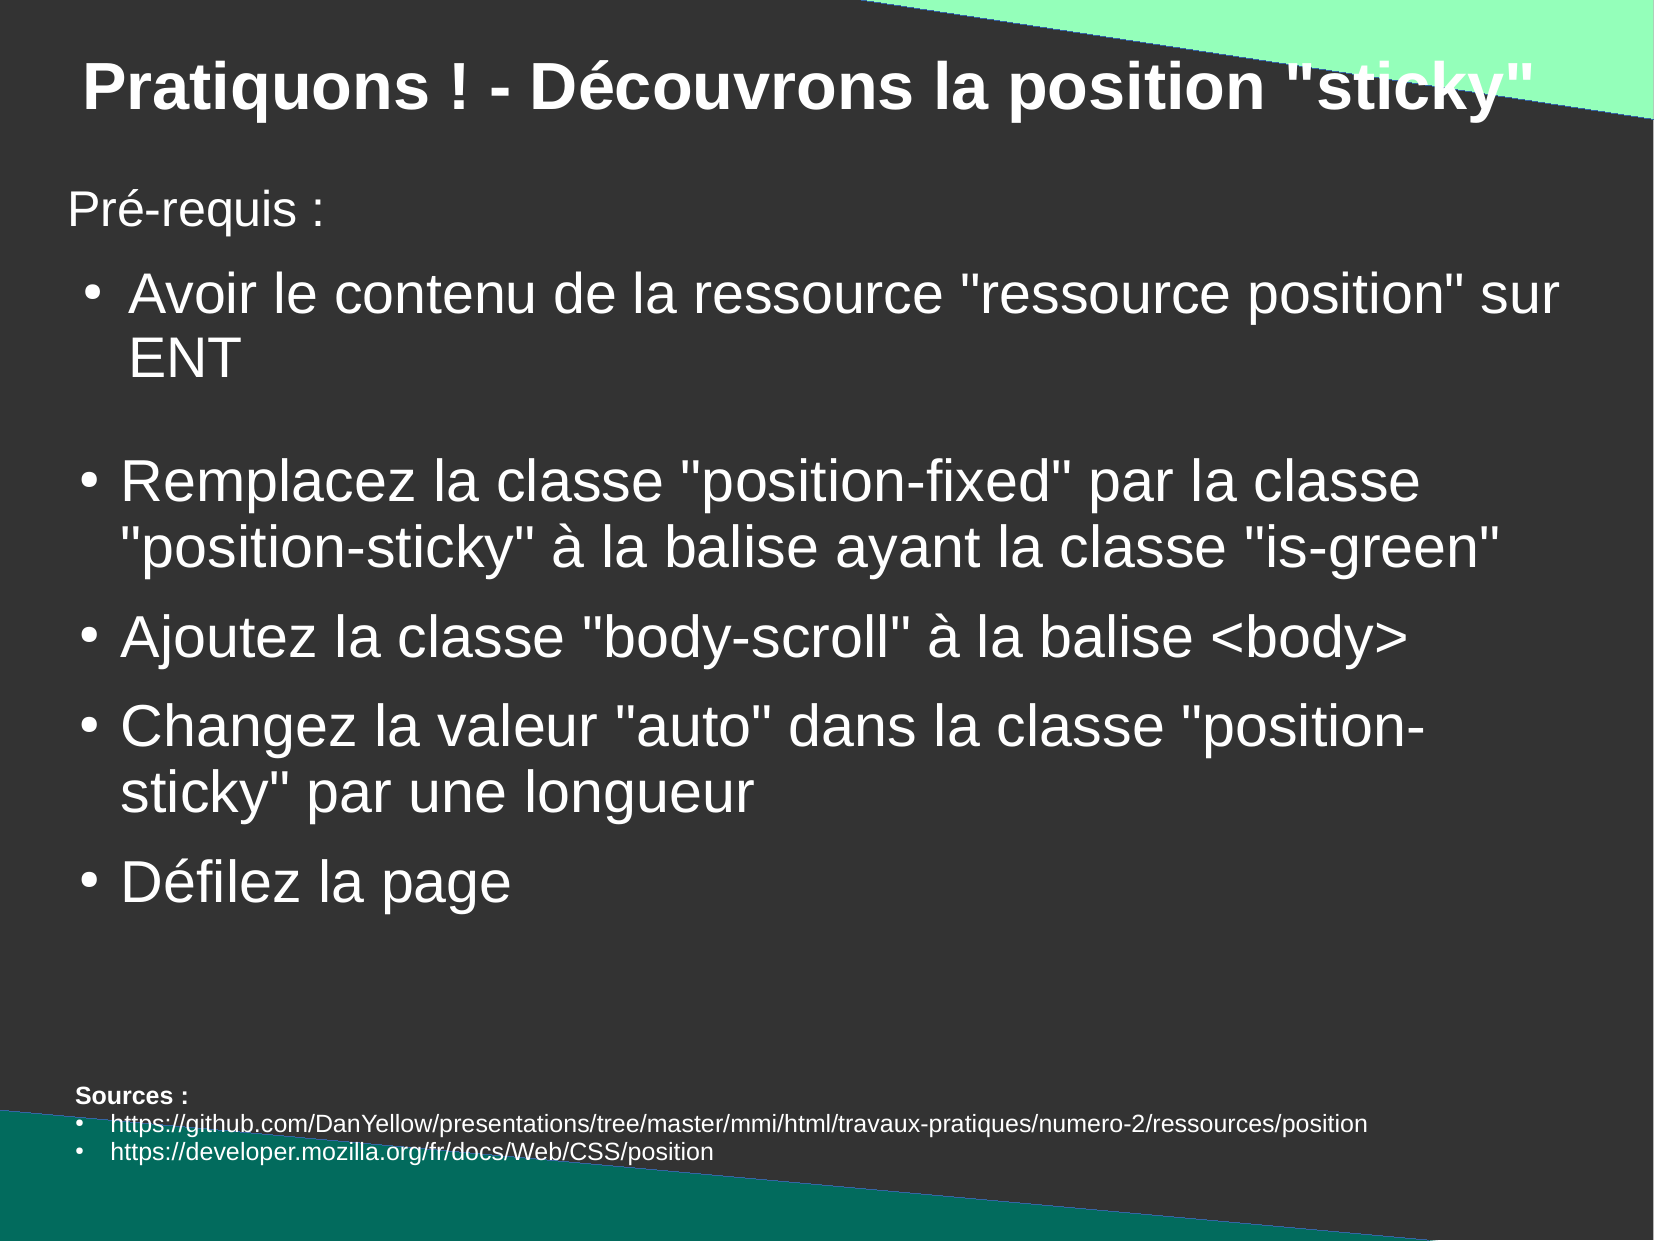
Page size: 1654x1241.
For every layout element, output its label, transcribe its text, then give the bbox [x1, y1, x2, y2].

text_box Sources : https://github.com/DanYellow/presentations/tree/master/mmi/html/travaux-pratiques/numero-2/ressources/position https://developer.mozilla.org/fr/docs/Web/CSS/position [60, 1074, 1546, 1217]
title Pratiquons ! - Découvrons la position "sticky" [82, 49, 1630, 199]
list Remplacez la classe "position-fixed" par la classe "position-sticky" à la balise ayant la classe "is-green" Ajoutez la classe "body-scroll" à la balise <body> Changez la valeur "auto" dans la classe "position-sticky" par une longueur Défilez la page [64, 447, 1589, 922]
list Pré-requis : Avoir le contenu de la ressource "ressource position" sur ENT [67, 180, 1607, 390]
text_box [861, 0, 1654, 120]
